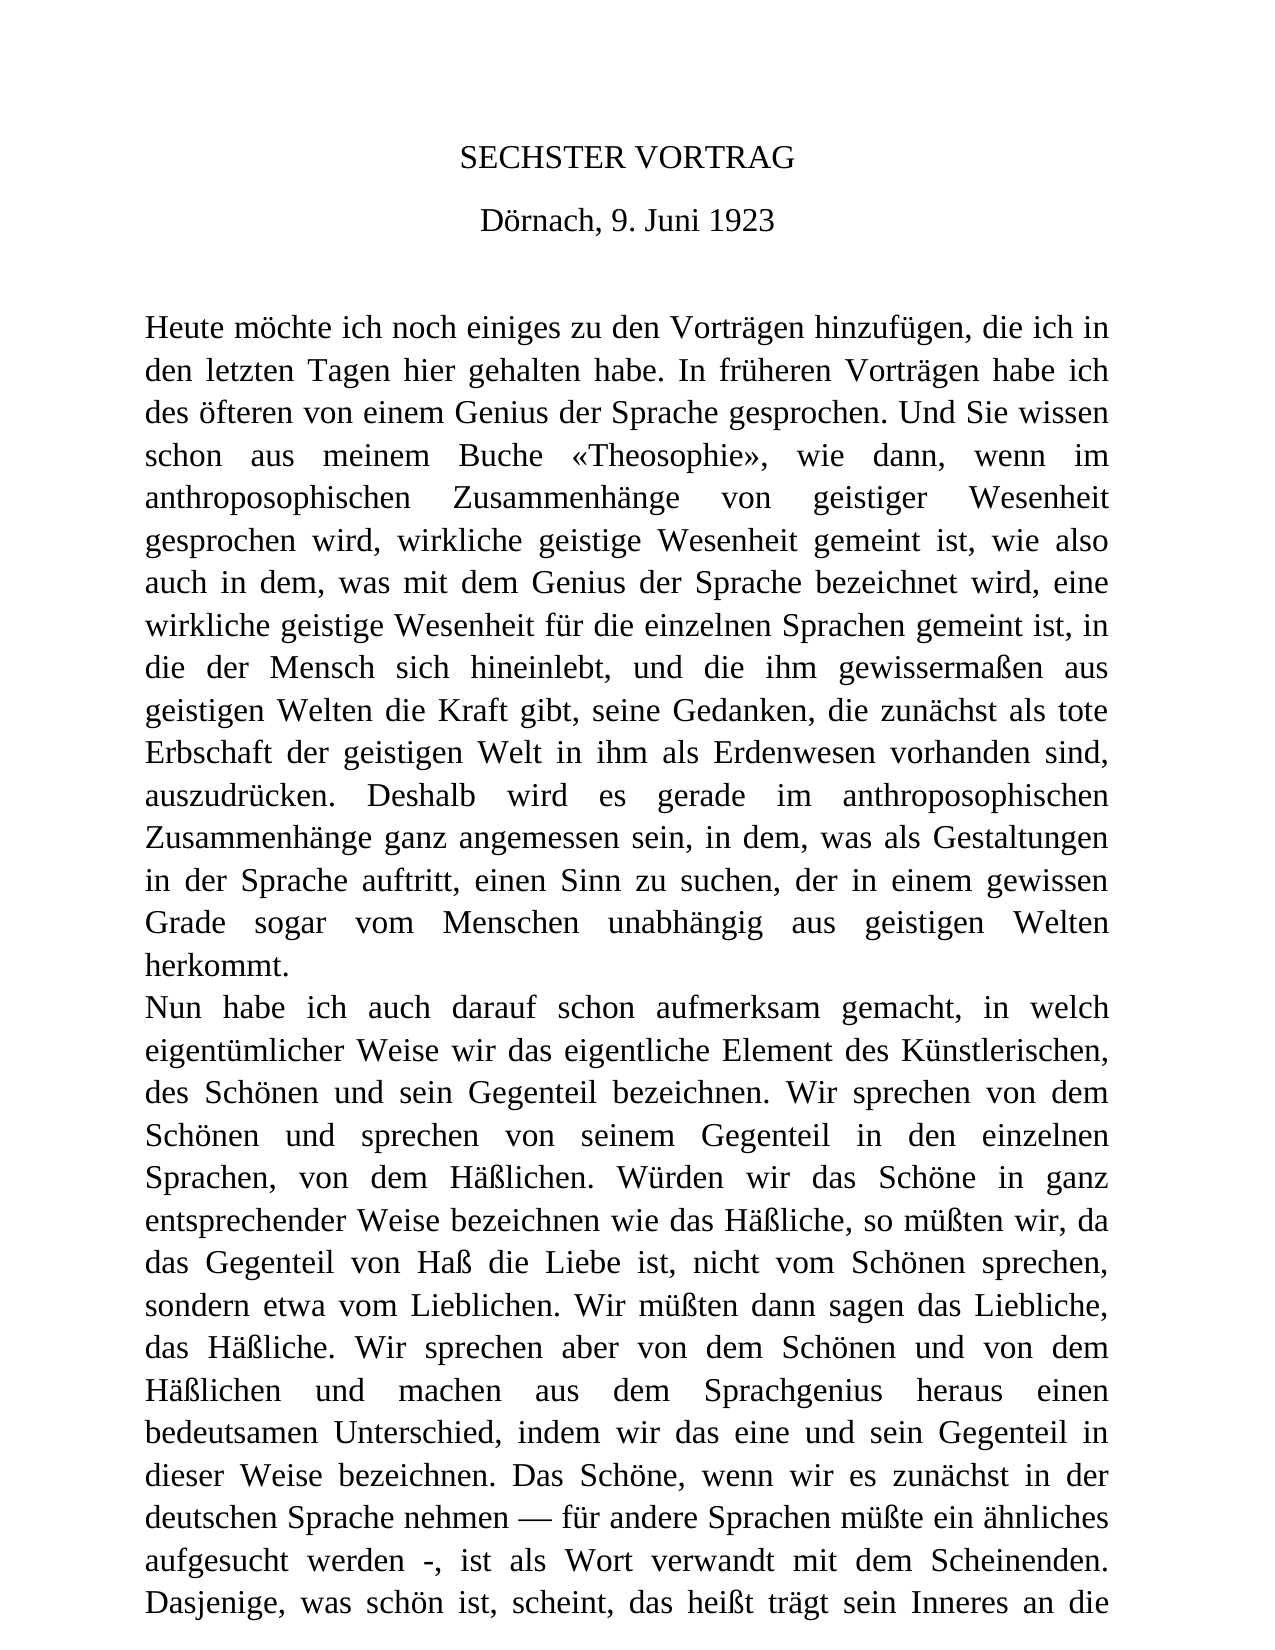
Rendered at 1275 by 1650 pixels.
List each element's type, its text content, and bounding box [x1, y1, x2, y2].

subtitle SECHSTER VORTRAG [144, 137, 1110, 175]
text Nun habe ich auch darauf schon aufmerksam gemacht, in welch eigentümlicher Weise wir das eigentliche Element des Künstlerischen, des Schönen und sein Gegenteil bezeichnen. Wir sprechen von dem Schönen und sprechen von seinem Gegenteil in den einzelnen Sprachen, von dem Häßlichen. Würden wir das Schöne in ganz entsprechender Weise bezeichnen wie das Häßliche, so müßten wir, da das Gegenteil von Haß die Liebe ist, nicht vom Schönen sprechen, sondern etwa vom Lieblichen. Wir müßten dann sagen das Liebliche, das Häßliche. Wir sprechen aber von dem Schönen und von dem Häßlichen und machen aus dem Sprachgenius heraus einen bedeutsamen Unterschied, indem wir das eine und sein Gegenteil in dieser Weise bezeichnen. Das Schöne, wenn wir es zunächst in der deutschen Sprache nehmen — für andere Sprachen müßte ein ähnliches aufgesucht werden -, ist als Wort verwandt mit dem Scheinenden. Dasjenige, was schön ist, scheint, das heißt trägt sein Inneres an die [144, 987, 1110, 1621]
text Dörnach, 9. Juni 1923 [144, 200, 1110, 238]
text Heute möchte ich noch einiges zu den Vorträgen hinzufügen, die ich in den letzten Tagen hier gehalten habe. In früheren Vorträgen habe ich des öfteren von einem Genius der Sprache gesprochen. Und Sie wissen schon aus meinem Buche «Theosophie», wie dann, wenn im anthroposophischen Zusammenhänge von geistiger Wesenheit gesprochen wird, wirkliche geistige Wesenheit gemeint ist, wie also auch in dem, was mit dem Genius der Sprache bezeichnet wird, eine wirkliche geistige Wesenheit für die einzelnen Sprachen gemeint ist, in die der Mensch sich hineinlebt, und die ihm gewissermaßen aus geistigen Welten die Kraft gibt, seine Gedanken, die zunächst als tote Erbschaft der geistigen Welt in ihm als Erdenwesen vorhanden sind, auszudrücken. Deshalb wird es gerade im anthroposophischen Zusammenhänge ganz angemessen sein, in dem, was als Gestaltungen in der Sprache auftritt, einen Sinn zu suchen, der in einem gewissen Grade sogar vom Menschen unabhängig aus geistigen Welten herkommt. [144, 307, 1110, 983]
